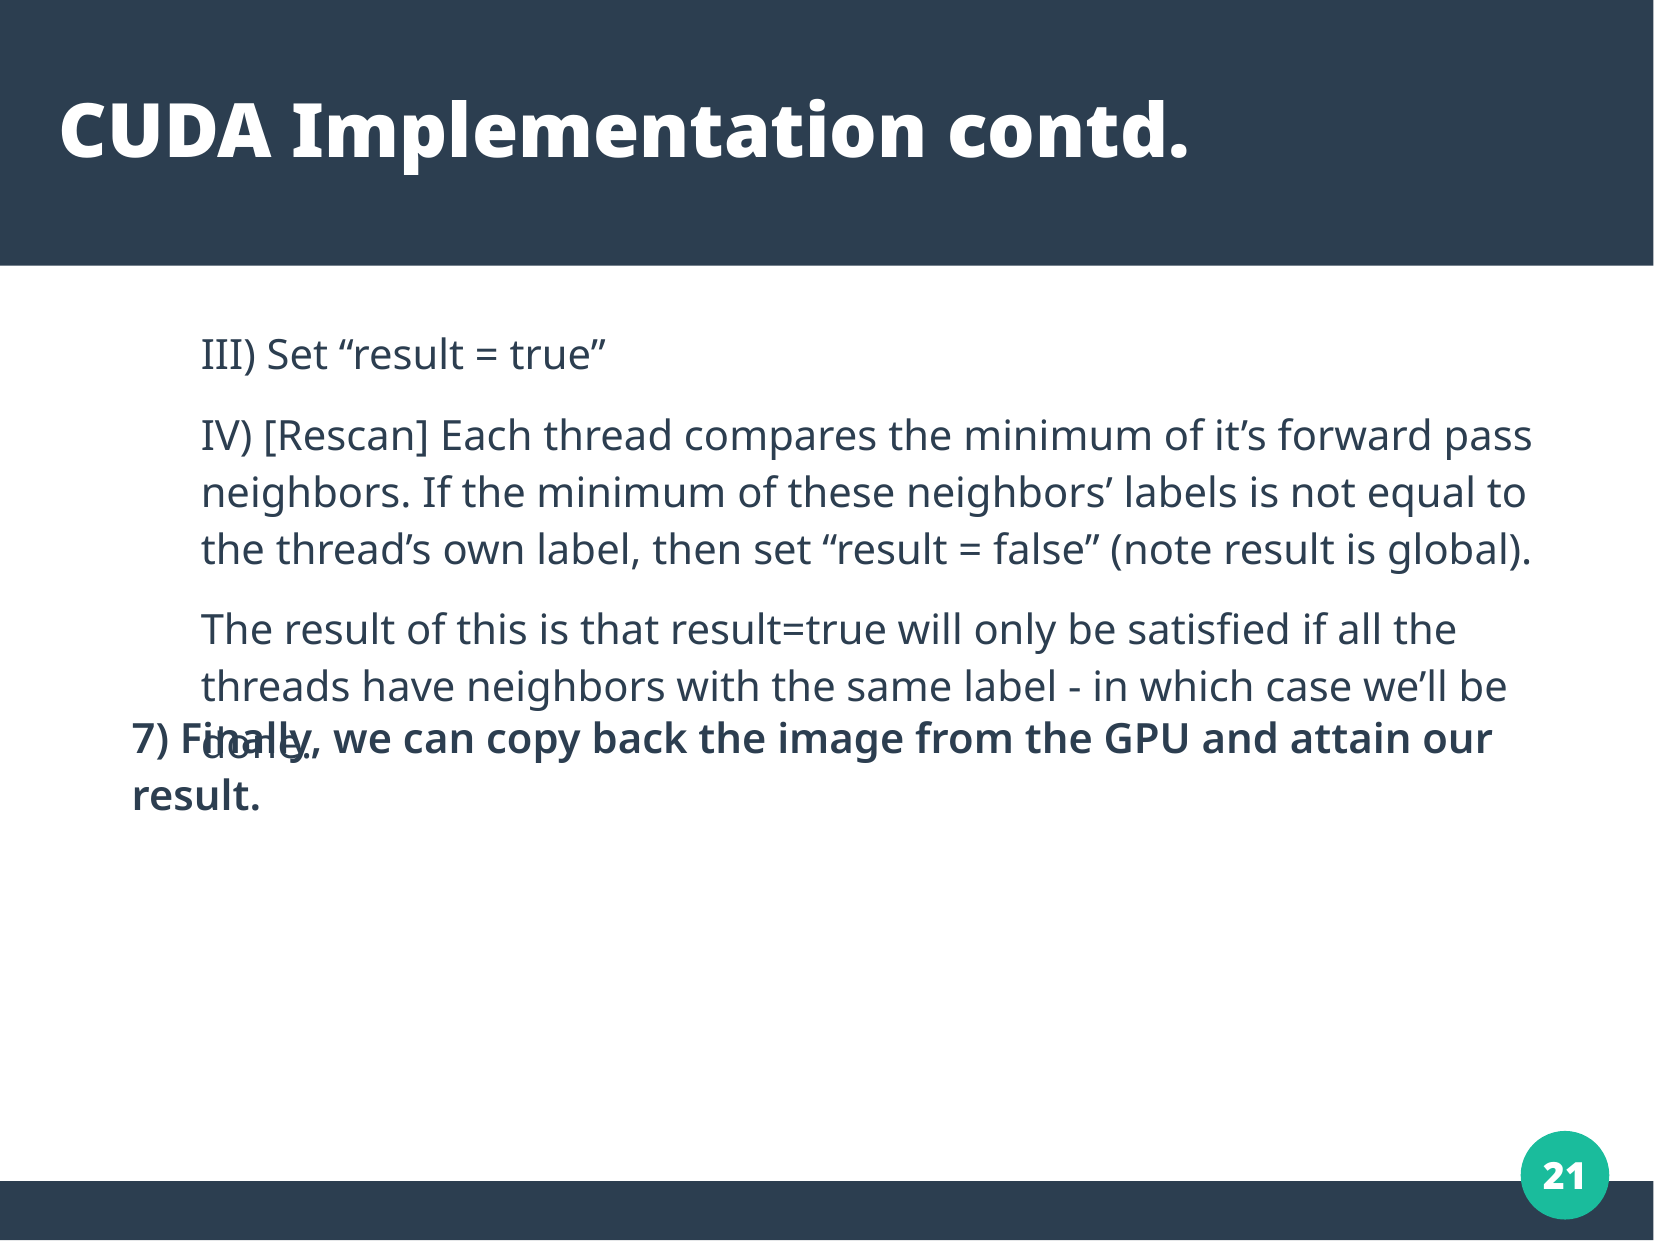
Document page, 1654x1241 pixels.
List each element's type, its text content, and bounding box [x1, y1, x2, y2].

list 7) Finally, we can copy back the image from the GPU and attain our result. [60, 708, 1597, 1123]
list III) Set “result = true” IV) [Rescan] Each thread compares the minimum of it’s forward pass neighbors. If the minimum of these neighbors’ labels is not equal to the thread’s own label, then set “result = false” (note result is global). The result of this is that result=true will only be satisfied if all the threads have neighbors with the same label - in which case we’ll be done. [59, 324, 1595, 1152]
title CUDA Implementation contd. [59, 49, 1595, 207]
